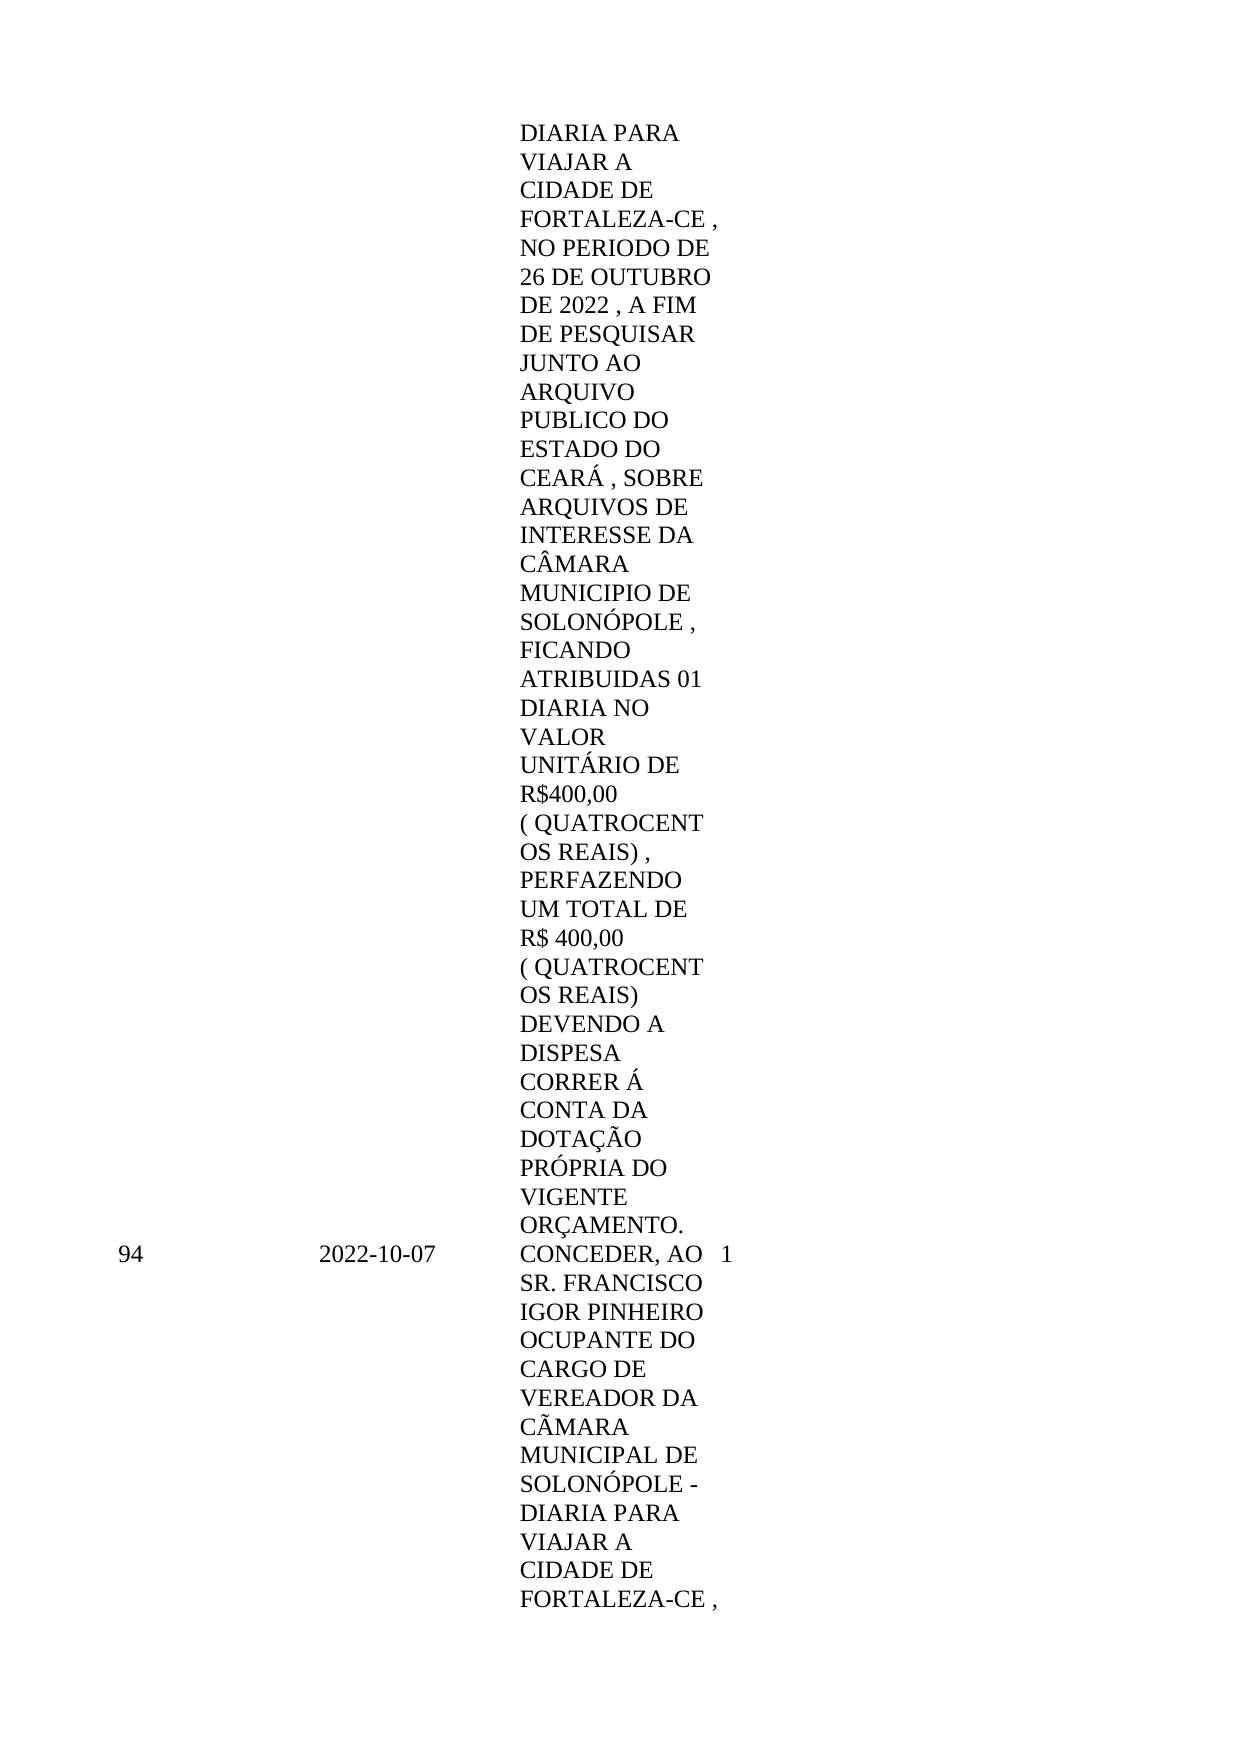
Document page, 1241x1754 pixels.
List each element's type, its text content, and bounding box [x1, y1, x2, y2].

table_cell CONCEDER, AO SR. FRANCISCO IGOR PINHEIRO OCUPANTE DO CARGO DE VEREADOR DA CÃMARA MUNICIPAL DE SOLONÓPOLE - DIARIA PARA VIAJAR A CIDADE DE FORTALEZA-CE , [520, 1239, 720, 1613]
table_cell - DIARIA PARA VIAJAR A CIDADE DE FORTALEZA-CE , NO PERIODO DE 26 DE OUTUBRO DE 2022 , A FIM DE PESQUISAR JUNTO AO ARQUIVO PUBLICO DO ESTADO DO CEARÁ , SOBRE ARQUIVOS DE INTERESSE DA CÂMARA MUNICIPIO DE SOLONÓPOLE , FICANDO ATRIBUIDAS 01 DIARIA NO VALOR UNITÁRIO DE R$400,00 ( QUATROCENTOS REAIS) , PERFAZENDO UM TOTAL DE R$ 400,00 ( QUATROCENTOS REAIS) DEVENDO A DISPESA CORRER Á CONTA DA DOTAÇÃO PRÓPRIA DO VIGENTE ORÇAMENTO. [520, 118, 720, 1239]
table_cell [118, 118, 319, 1239]
table_cell 1 [720, 1239, 921, 1613]
table_cell 94 [118, 1239, 319, 1613]
table_cell [319, 118, 519, 1239]
table_cell [921, 118, 1122, 1239]
table_cell [720, 118, 921, 1239]
table_cell [921, 1239, 1122, 1613]
table_cell 2022-10-07 [319, 1239, 519, 1613]
